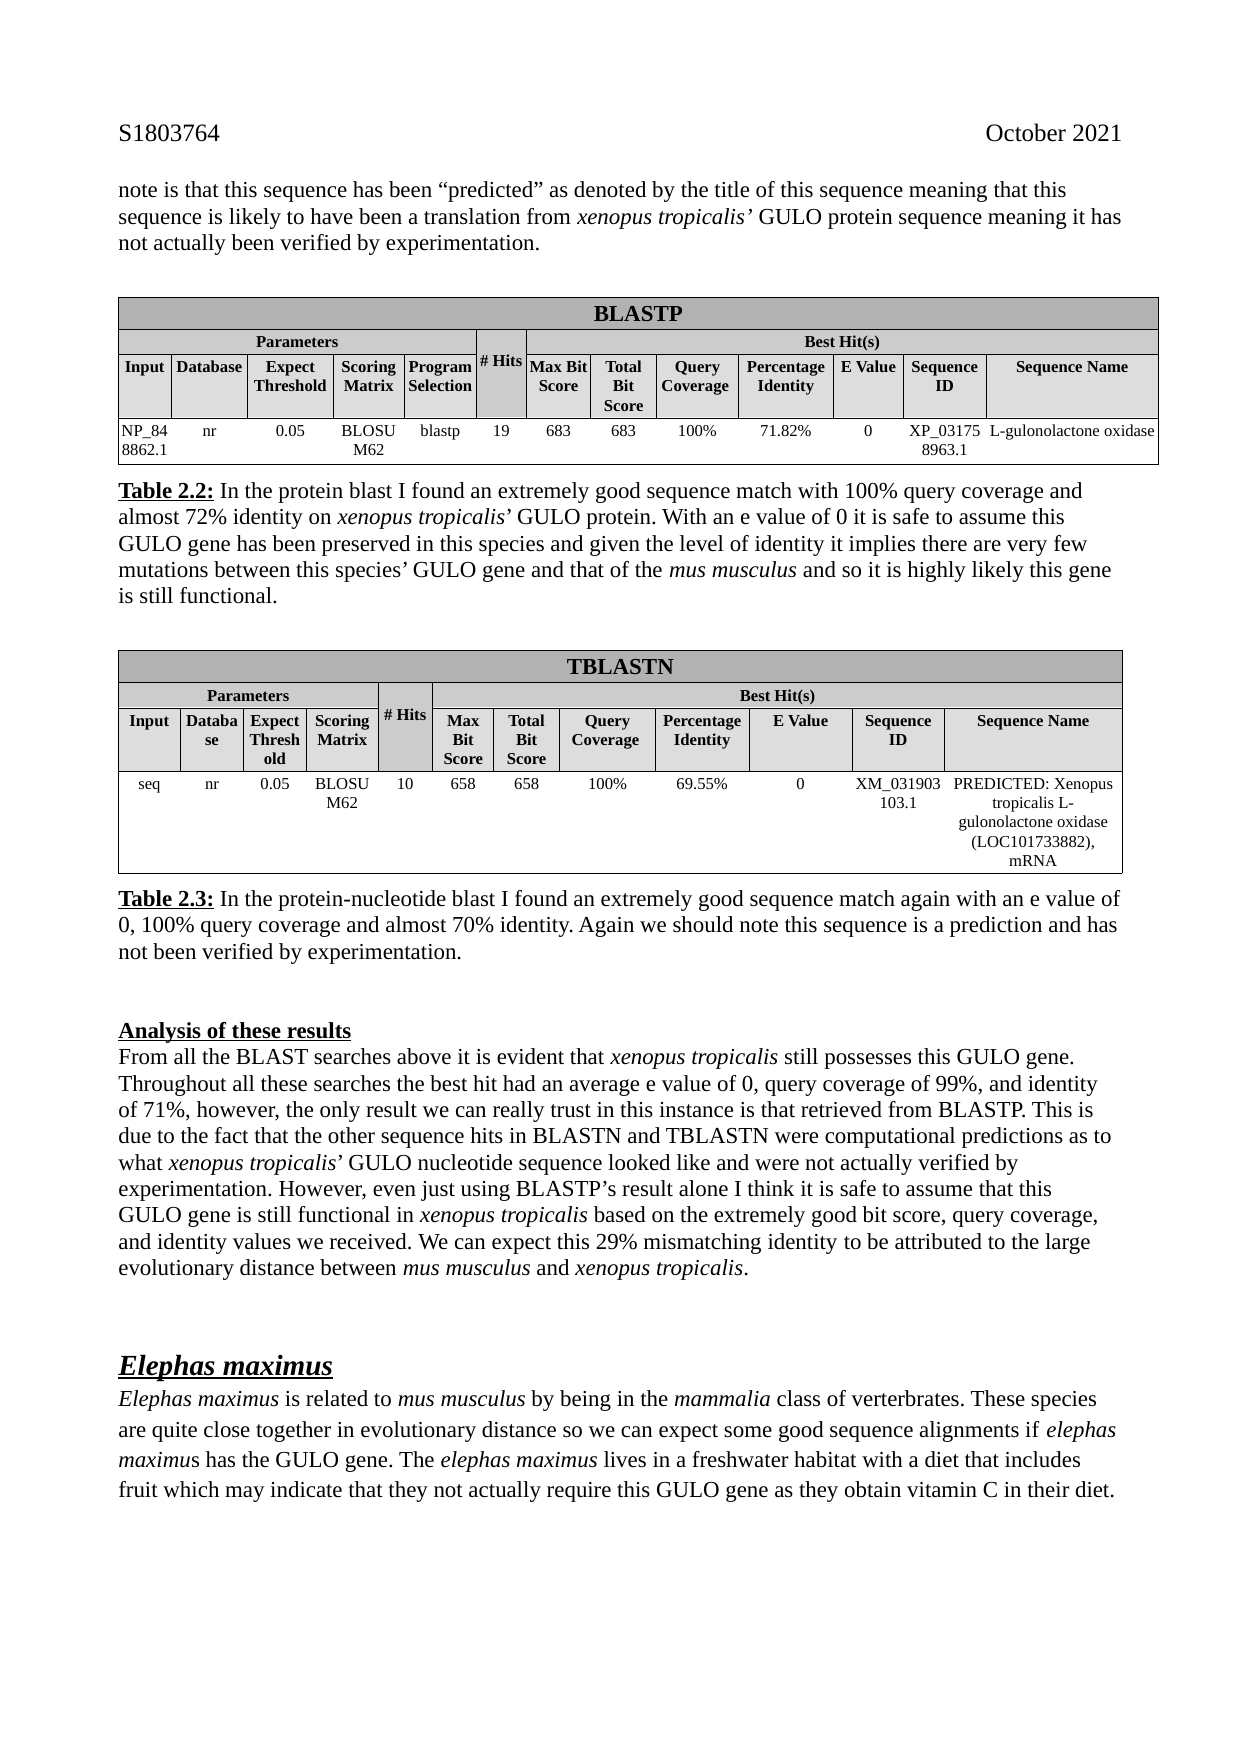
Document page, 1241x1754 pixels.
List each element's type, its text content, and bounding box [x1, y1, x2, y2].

table_cell nr [180, 772, 243, 873]
table_header BLASTP [119, 298, 1158, 329]
table_cell Total Bit Score [591, 355, 656, 417]
table_cell 658 [432, 772, 493, 873]
table_cell Sequence Name [945, 709, 1122, 771]
text Table 2.3: In the protein-nucleotide blast I found an extremely good sequence match again with an e value of 0, 100% query coverage and almost 70% identity. Again we should note this sequence is a prediction and has not been verified by experimentation. Analysis of these results From all the BLAST searches above it is evident that xenopus tropicalis still possesses this GULO gene. Throughout all these searches the best hit had an average e value of 0, query coverage of 99%, and identity of 71%, however, the only result we can really trust in this instance is that retrieved from BLASTP. This is due to the fact that the other sequence hits in BLASTN and TBLASTN were computational predictions as to what xenopus tropicalis’ GULO nucleotide sequence looked like and were not actually verified by experimentation. However, even just using BLASTP’s result alone I think it is safe to assume that this GULO gene is still functional in xenopus tropicalis based on the extremely good bit score, query coverage, and identity values we received. We can expect this 29% mismatching identity to be attributed to the large evolutionary distance between mus musculus and xenopus tropicalis. [118, 885, 1122, 1336]
table_cell 69.55% [655, 772, 749, 873]
table_cell 71.82% [738, 419, 833, 464]
table_cell E Value [834, 355, 903, 417]
table_cell L-gulonolactone oxidase [986, 419, 1158, 464]
table_cell Percentage Identity [656, 709, 749, 771]
table_cell Query Coverage [657, 355, 738, 417]
table_cell 0.05 [248, 419, 333, 464]
table_cell nr [171, 419, 247, 464]
table_cell XM_031903103.1 [852, 772, 944, 873]
table_cell BLOSUM62 [306, 772, 378, 873]
table_cell 100% [559, 772, 655, 873]
table_cell E Value [750, 709, 852, 771]
table_cell Sequence ID [904, 355, 986, 417]
table_cell Program Selection [405, 355, 476, 417]
table_cell 100% [656, 419, 738, 464]
table_cell XP_031758963.1 [903, 419, 986, 464]
table_cell NP_848862.1 [119, 419, 171, 464]
table_cell 0 [749, 772, 852, 873]
table_cell Query Coverage [560, 709, 655, 771]
table_cell # Hits [477, 330, 526, 417]
table_cell 0 [834, 419, 903, 464]
table_cell Parameters [119, 683, 378, 707]
table_cell Expect Threshold [248, 355, 333, 417]
text Table 2.2: In the protein blast I found an extremely good sequence match with 100% query coverage and almost 72% identity on xenopus tropicalis’ GULO protein. With an e value of 0 it is safe to assume this GULO gene has been preserved in this species and given the level of identity it implies there are very few mutations between this species’ GULO gene and that of the mus musculus and so it is highly likely this gene is still functional. [118, 477, 1122, 637]
table_cell Percentage Identity [739, 355, 833, 417]
text note is that this sequence has been “predicted” as denoted by the title of this sequence meaning that this sequence is likely to have been a translation from xenopus tropicalis’ GULO protein sequence meaning it has not actually been verified by experimentation. [118, 176, 1122, 284]
table_cell Best Hit(s) [527, 330, 1158, 354]
table_cell Total Bit Score [494, 709, 559, 771]
table_cell Database [172, 355, 247, 417]
table_cell seq [119, 772, 180, 873]
text Elephas maximus Elephas maximus is related to mus musculus by being in the mammalia class of verterbrates. These species are quite close together in evolutionary distance so we can expect some good sequence alignments if elephas maximus has the GULO gene. The elephas maximus lives in a freshwater habitat with a diet that includes fruit which may indicate that they not actually require this GULO gene as they obtain vitamin C in their diet. [118, 1348, 1122, 1536]
table_cell Max Bit Score [433, 709, 493, 771]
table_cell Input [119, 355, 171, 417]
table_cell Sequence ID [853, 709, 944, 771]
table_cell Sequence Name [987, 355, 1158, 417]
table_cell # Hits [379, 683, 432, 771]
table_cell Scoring Matrix [307, 709, 378, 771]
table_cell Database [181, 709, 243, 771]
table_cell Input [119, 709, 180, 771]
table_cell Max Bit Score [527, 355, 590, 417]
table_cell 19 [476, 419, 526, 464]
table_cell 683 [526, 419, 590, 464]
table_cell Best Hit(s) [433, 683, 1122, 707]
table_cell BLOSUM62 [333, 419, 404, 464]
table_cell Expect Threshold [244, 709, 306, 771]
table_cell 683 [590, 419, 656, 464]
table_cell Scoring Matrix [334, 355, 404, 417]
table_cell 0.05 [243, 772, 306, 873]
table_header TBLASTN [119, 651, 1122, 682]
table_cell PREDICTED: Xenopus tropicalis L-gulonolactone oxidase (LOC101733882), mRNA [944, 772, 1122, 873]
table_cell 10 [378, 772, 432, 873]
table_cell Parameters [119, 330, 476, 354]
table_cell blastp [404, 419, 476, 464]
table_cell 658 [494, 772, 559, 873]
